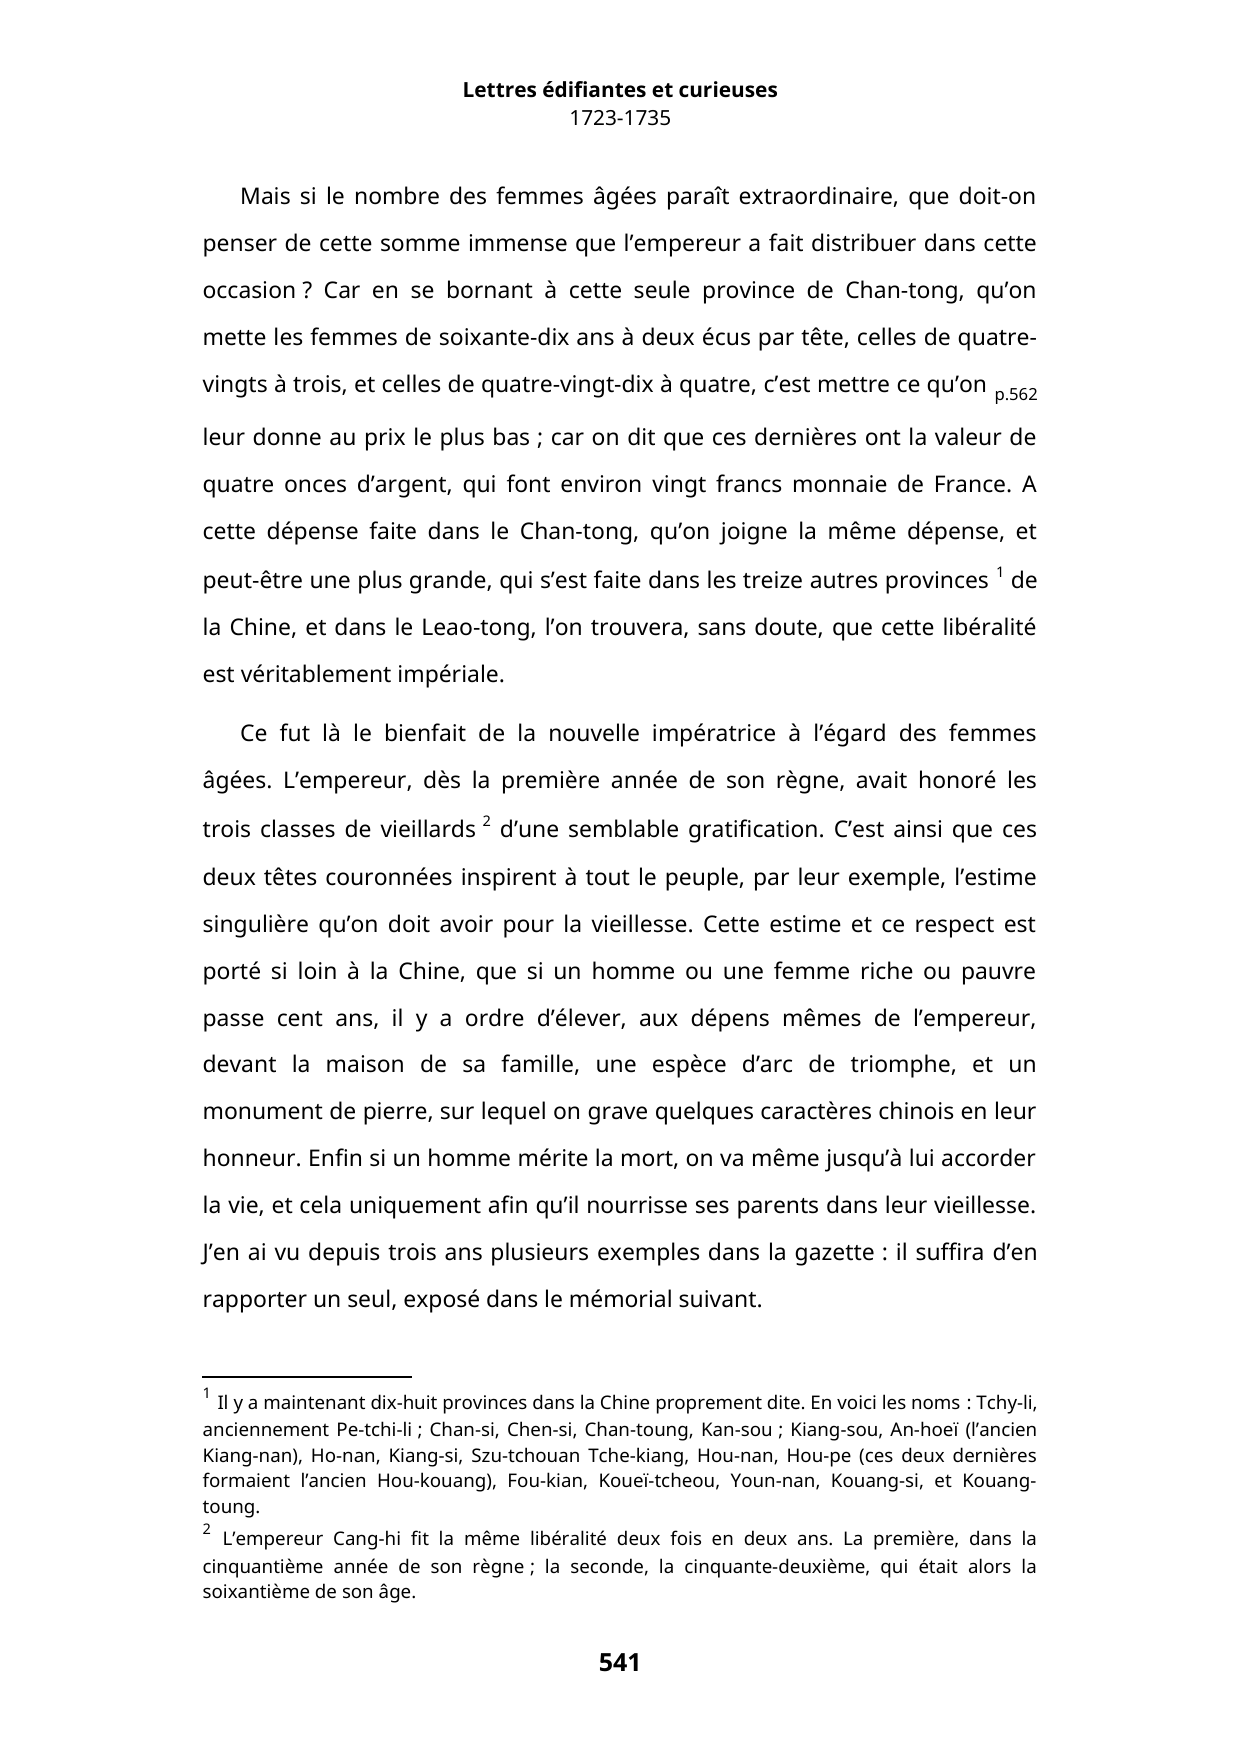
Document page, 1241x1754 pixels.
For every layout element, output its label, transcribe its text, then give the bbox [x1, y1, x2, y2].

text Mais si le nombre des femmes âgées paraît extraordinaire, que doit-on penser de cette somme immense que l’empereur a fait distribuer dans cette occasion ? Car en se bornant à cette seule province de Chan-tong, qu’on mette les femmes de soixante-dix ans à deux écus par tête, celles de quatre-vingts à trois, et celles de quatre-vingt-dix à quatre, c’est mettre ce qu’on p.562 leur donne au prix le plus bas ; car on dit que ces dernières ont la valeur de quatre onces d’argent, qui font environ vingt francs monnaie de France. A cette dépense faite dans le Chan-tong, qu’on joigne la même dépense, et peut-être une plus grande, qui s’est faite dans les treize autres provinces de la Chine, et dans le Leao-tong, l’on trouvera, sans doute, que cette libéralité est véritablement impériale. [202, 180, 1038, 689]
text Ce fut là le bienfait de la nouvelle impératrice à l’égard des femmes âgées. L’empereur, dès la première année de son règne, avait honoré les trois classes de vieillards d’une semblable gratification. C’est ainsi que ces deux têtes couronnées inspirent à tout le peuple, par leur exemple, l’estime singulière qu’on doit avoir pour la vieillesse. Cette estime et ce respect est porté si loin à la Chine, que si un homme ou une femme riche ou pauvre passe cent ans, il y a ordre d’élever, aux dépens mêmes de l’empereur, devant la maison de sa famille, une espèce d’arc de triomphe, et un monument de pierre, sur lequel on grave quelques caractères chinois en leur honneur. Enfin si un homme mérite la mort, on va même jusqu’à lui accorder la vie, et cela uniquement afin qu’il nourrisse ses parents dans leur vieillesse. J’en ai vu depuis trois ans plusieurs exemples dans la gazette : il suffira d’en rapporter un seul, exposé dans le mémorial suivant. [202, 717, 1038, 1314]
text L’empereur Cang-hi fit la même libéralité deux fois en deux ans. La première, dans la cinquantième année de son règne ; la seconde, la cinquante-deuxième, qui était alors la soixantième de son âge. [202, 1519, 1038, 1604]
text Il y a maintenant dix-huit provinces dans la Chine proprement dite. En voici les noms : Tchy-li, anciennement Pe-tchi-li ; Chan-si, Chen-si, Chan-toung, Kan-sou ; Kiang-sou, An-hoeï (l’ancien Kiang-nan), Ho-nan, Kiang-si, Szu-tchouan Tche-kiang, Hou-nan, Hou-pe (ces deux dernières formaient l’ancien Hou-kouang), Fou-kian, Koueï-tcheou, Youn-nan, Kouang-si, et Kouang-toung. [202, 1383, 1038, 1519]
